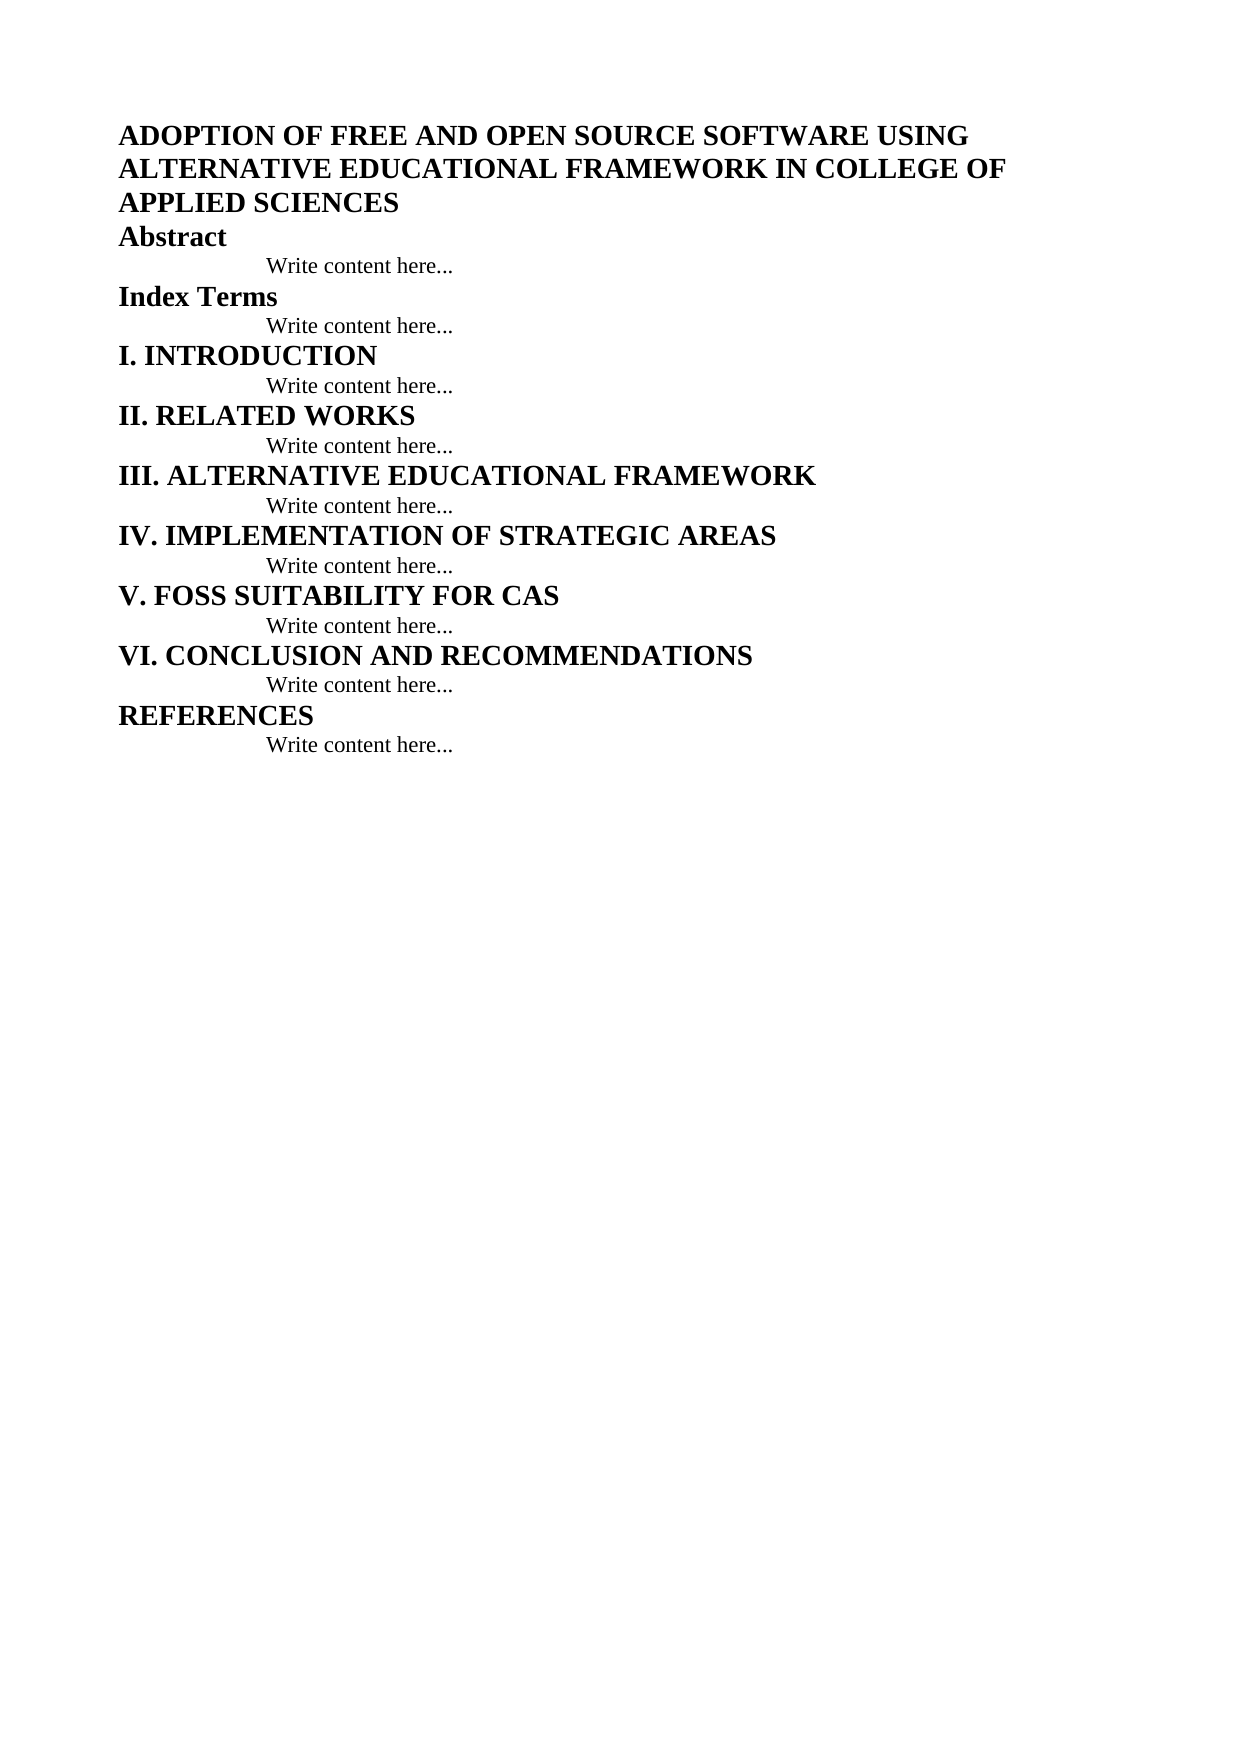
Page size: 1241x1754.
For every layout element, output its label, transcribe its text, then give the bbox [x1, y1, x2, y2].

text Write content here... [266, 492, 974, 518]
text Write content here... [266, 672, 974, 698]
subtitle VI. CONCLUSION AND RECOMMENDATIONS [118, 638, 1122, 672]
subtitle IV. IMPLEMENTATION OF STRATEGIC AREAS [118, 518, 1122, 552]
subtitle III. ALTERNATIVE EDUCATIONAL FRAMEWORK [118, 458, 1122, 492]
text Write content here... [266, 312, 974, 338]
subtitle II. RELATED WORKS [118, 398, 1122, 432]
text Write content here... [266, 372, 974, 398]
subtitle Abstract [118, 219, 1122, 252]
text Write content here... [266, 552, 974, 578]
text Write content here... [266, 612, 974, 638]
text Write content here... [266, 432, 974, 458]
text Write content here... [266, 252, 974, 279]
subtitle V. FOSS SUITABILITY FOR CAS [118, 578, 1122, 612]
subtitle Index Terms [118, 279, 1122, 312]
subtitle REFERENCES [118, 698, 1122, 731]
text Write content here... [266, 731, 974, 758]
subtitle I. INTRODUCTION [118, 338, 1122, 372]
subtitle ADOPTION OF FREE AND OPEN SOURCE SOFTWARE USING ALTERNATIVE EDUCATIONAL FRAMEWORK IN COLLEGE OF APPLIED SCIENCES [118, 118, 1122, 219]
